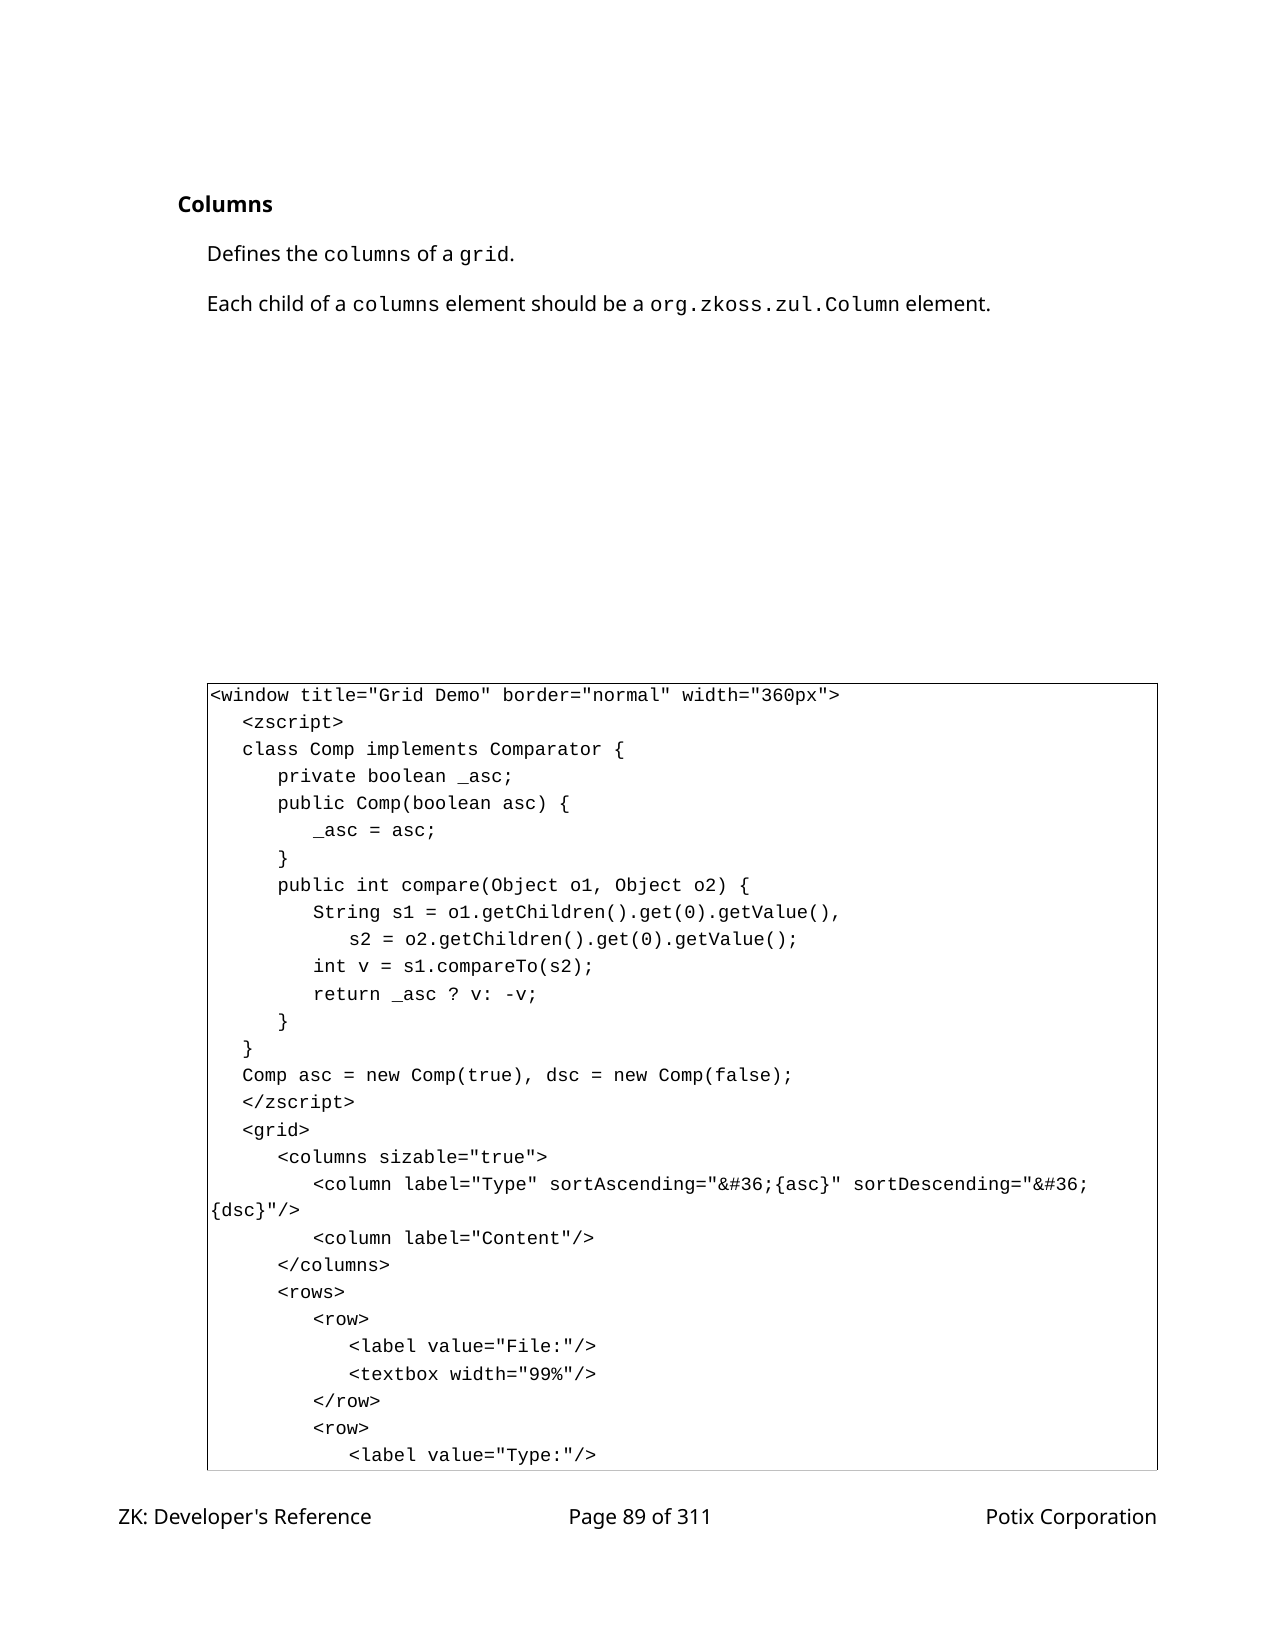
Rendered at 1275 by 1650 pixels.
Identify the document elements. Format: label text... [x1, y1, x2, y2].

text <columns sizable="true"> [208, 1144, 1157, 1169]
text public Comp(boolean asc) { [208, 791, 1157, 815]
text <label value="File:"/> [208, 1334, 1157, 1358]
text <rows> [208, 1280, 1157, 1304]
text <column label="Type" sortAscending="&#36;{asc}" sortDescending="&#36;{dsc}"/> [208, 1172, 1157, 1223]
text <window title="Grid Demo" border="normal" width="360px"> [208, 684, 1157, 707]
text public int compare(Object o1, Object o2) { [208, 873, 1157, 897]
text } [208, 846, 1157, 870]
text </columns> [208, 1253, 1157, 1277]
text int v = s1.compareTo(s2); [208, 954, 1157, 978]
text } [208, 1036, 1157, 1060]
text Comp asc = new Comp(true), dsc = new Comp(false); [208, 1063, 1157, 1087]
text <label value="Type:"/> [208, 1443, 1157, 1470]
text <column label="Content"/> [208, 1226, 1157, 1250]
text _asc = asc; [208, 818, 1157, 843]
text Defines the columns of a grid. [207, 239, 1157, 268]
text return _asc ? v: -v; [208, 981, 1157, 1006]
text class Comp implements Comparator { [208, 737, 1157, 761]
text <zscript> [208, 709, 1157, 734]
text <textbox width="99%"/> [208, 1361, 1157, 1386]
text Each child of a columns element should be a org.zkoss.zul.Column element. [207, 289, 1157, 317]
text </zscript> [208, 1090, 1157, 1114]
text <grid> [208, 1117, 1157, 1142]
text <row> [208, 1307, 1157, 1331]
text } [208, 1009, 1157, 1033]
text </row> [208, 1389, 1157, 1413]
subtitle Columns [177, 189, 1157, 219]
text <row> [208, 1416, 1157, 1440]
text private boolean _asc; [208, 764, 1157, 788]
text String s1 = o1.getChildren().get(0).getValue(), [208, 900, 1157, 924]
text s2 = o2.getChildren().get(0).getValue(); [208, 927, 1157, 951]
